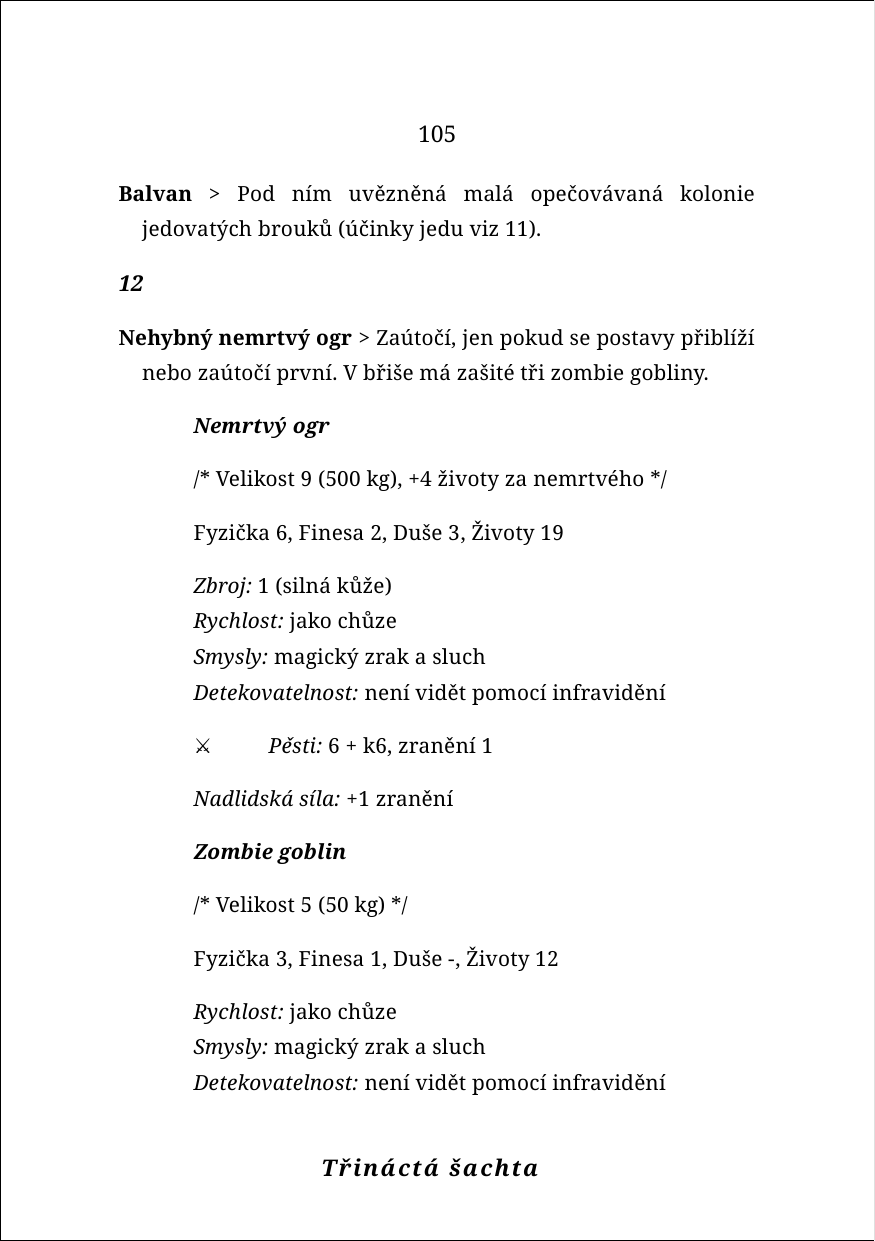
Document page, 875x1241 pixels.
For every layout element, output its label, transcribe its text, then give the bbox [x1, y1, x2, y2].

text Balvan > Pod ním uvězněná malá opečovávaná kolonie jedovatých brouků (účinky jedu viz 11). [118, 179, 756, 243]
text Nehybný nemrtvý ogr > Zaútočí, jen pokud se postavy přiblíží nebo zaútočí první. V břiše má zašité tři zombie gobliny. [118, 323, 756, 387]
text 12 [118, 268, 756, 297]
list Zombie goblin [156, 837, 756, 866]
list Smysly: magický zrak a sluch [156, 642, 756, 671]
list Fyzička 3, Finesa 1, Duše -, Životy 12 [156, 944, 756, 972]
list Detekovatelnost: není vidět pomocí infravidění [156, 678, 756, 706]
list Nadlidská síla: +1 zranění [156, 784, 756, 812]
list /* Velikost 5 (50 kg) */ [156, 891, 756, 919]
list ⚔ Pěsti: 6 + k6, zranění 1 [156, 731, 756, 759]
list Detekovatelnost: není vidět pomocí infravidění [156, 1068, 756, 1096]
list Smysly: magický zrak a sluch [156, 1032, 756, 1061]
list Rychlost: jako chůze [156, 997, 756, 1025]
list Fyzička 6, Finesa 2, Duše 3, Životy 19 [156, 518, 756, 546]
list Nemrtvý ogr [156, 411, 756, 440]
list /* Velikost 9 (500 kg), +4 životy za nemrtvého */ [156, 464, 756, 493]
list Rychlost: jako chůze [156, 607, 756, 635]
list Zbroj: 1 (silná kůže) [156, 571, 756, 599]
